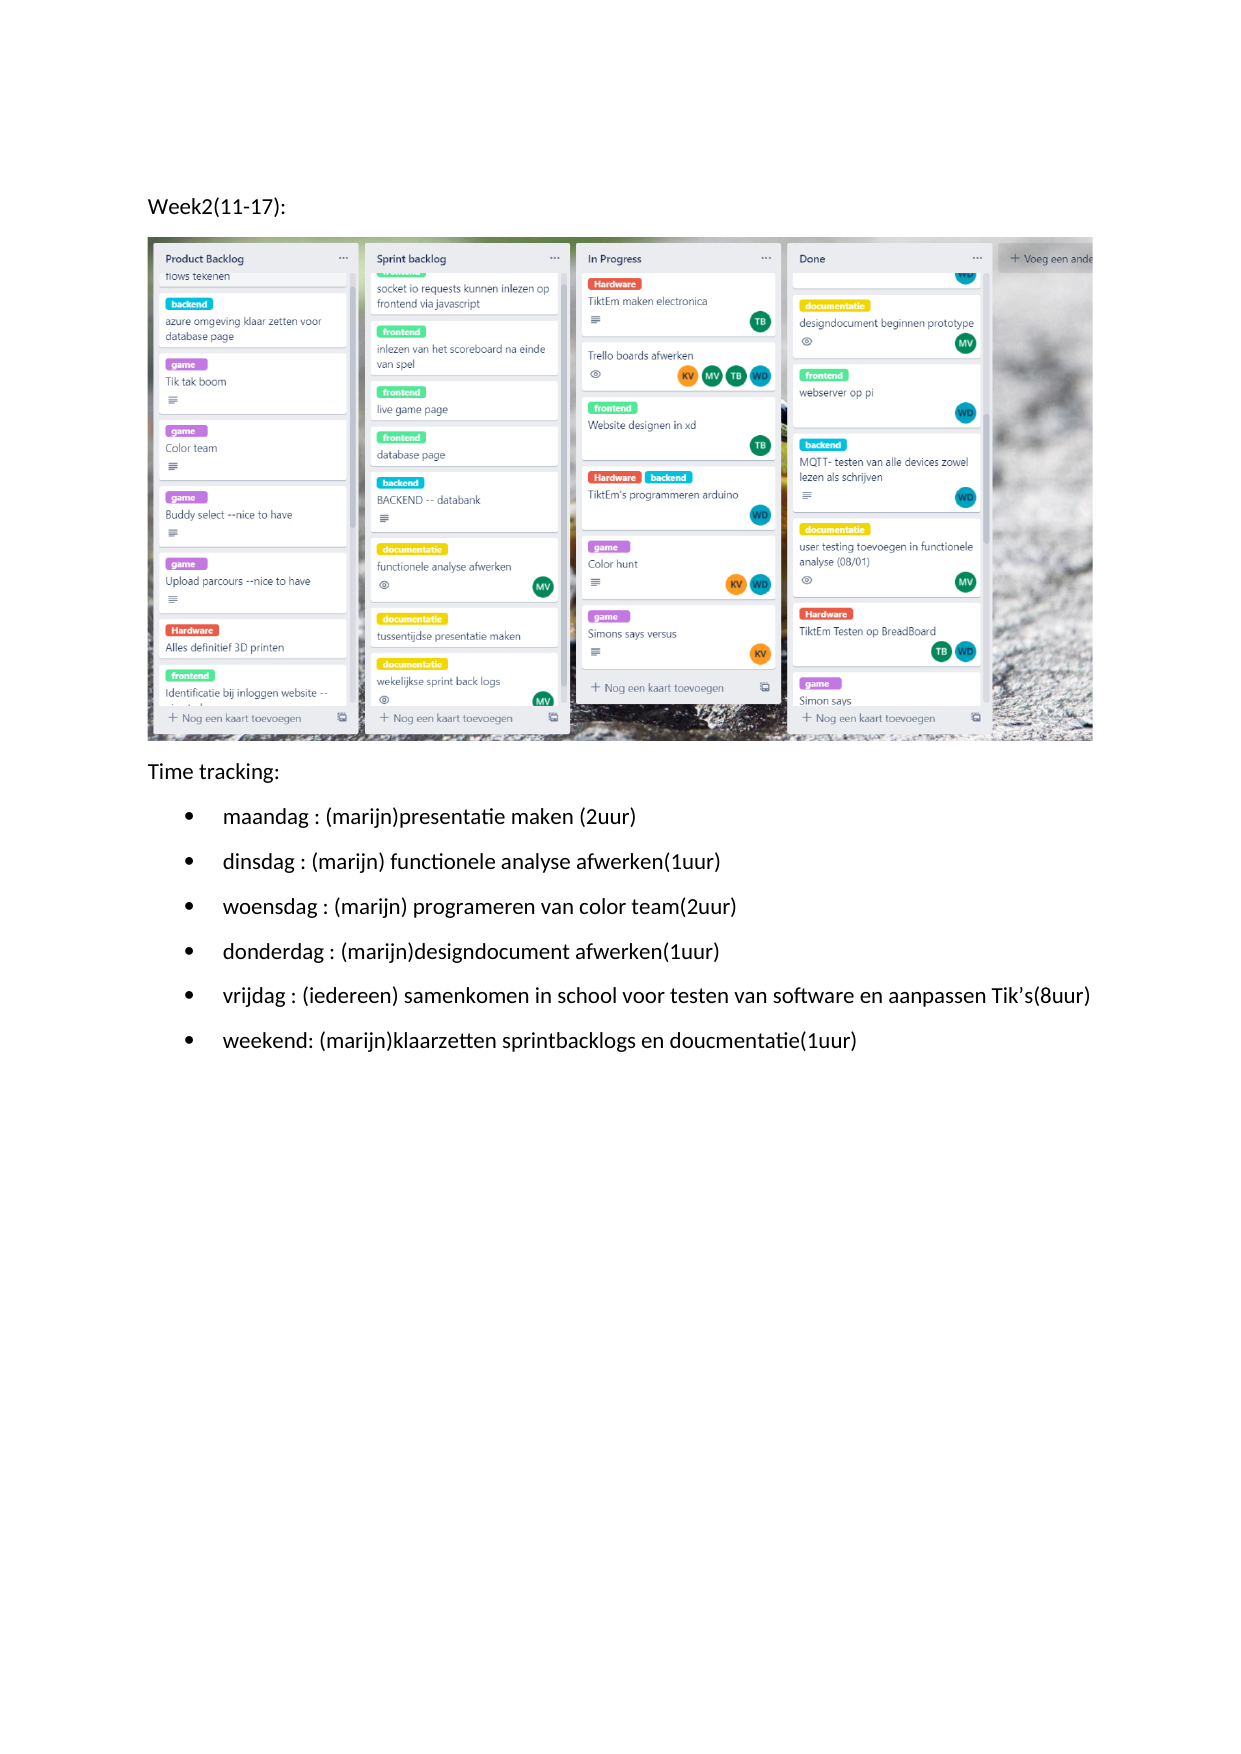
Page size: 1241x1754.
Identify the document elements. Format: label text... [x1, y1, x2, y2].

text Time tracking: [148, 757, 1093, 785]
list vrijdag : (iedereen) samenkomen in school voor testen van software en aanpassen Tik’s(8uur) [185, 982, 1093, 1010]
list donderdag : (marijn)designdocument afwerken(1uur) [185, 937, 1093, 965]
list maandag : (marijn)presentatie maken (2uur) [185, 802, 1093, 830]
text Week2(11-17): [148, 192, 1093, 221]
list woensdag : (marijn) programeren van color team(2uur) [185, 892, 1093, 920]
list weekend: (marijn)klaarzetten sprintbacklogs en doucmentatie(1uur) [185, 1027, 1093, 1054]
list dinsdag : (marijn) functionele analyse afwerken(1uur) [185, 847, 1093, 875]
